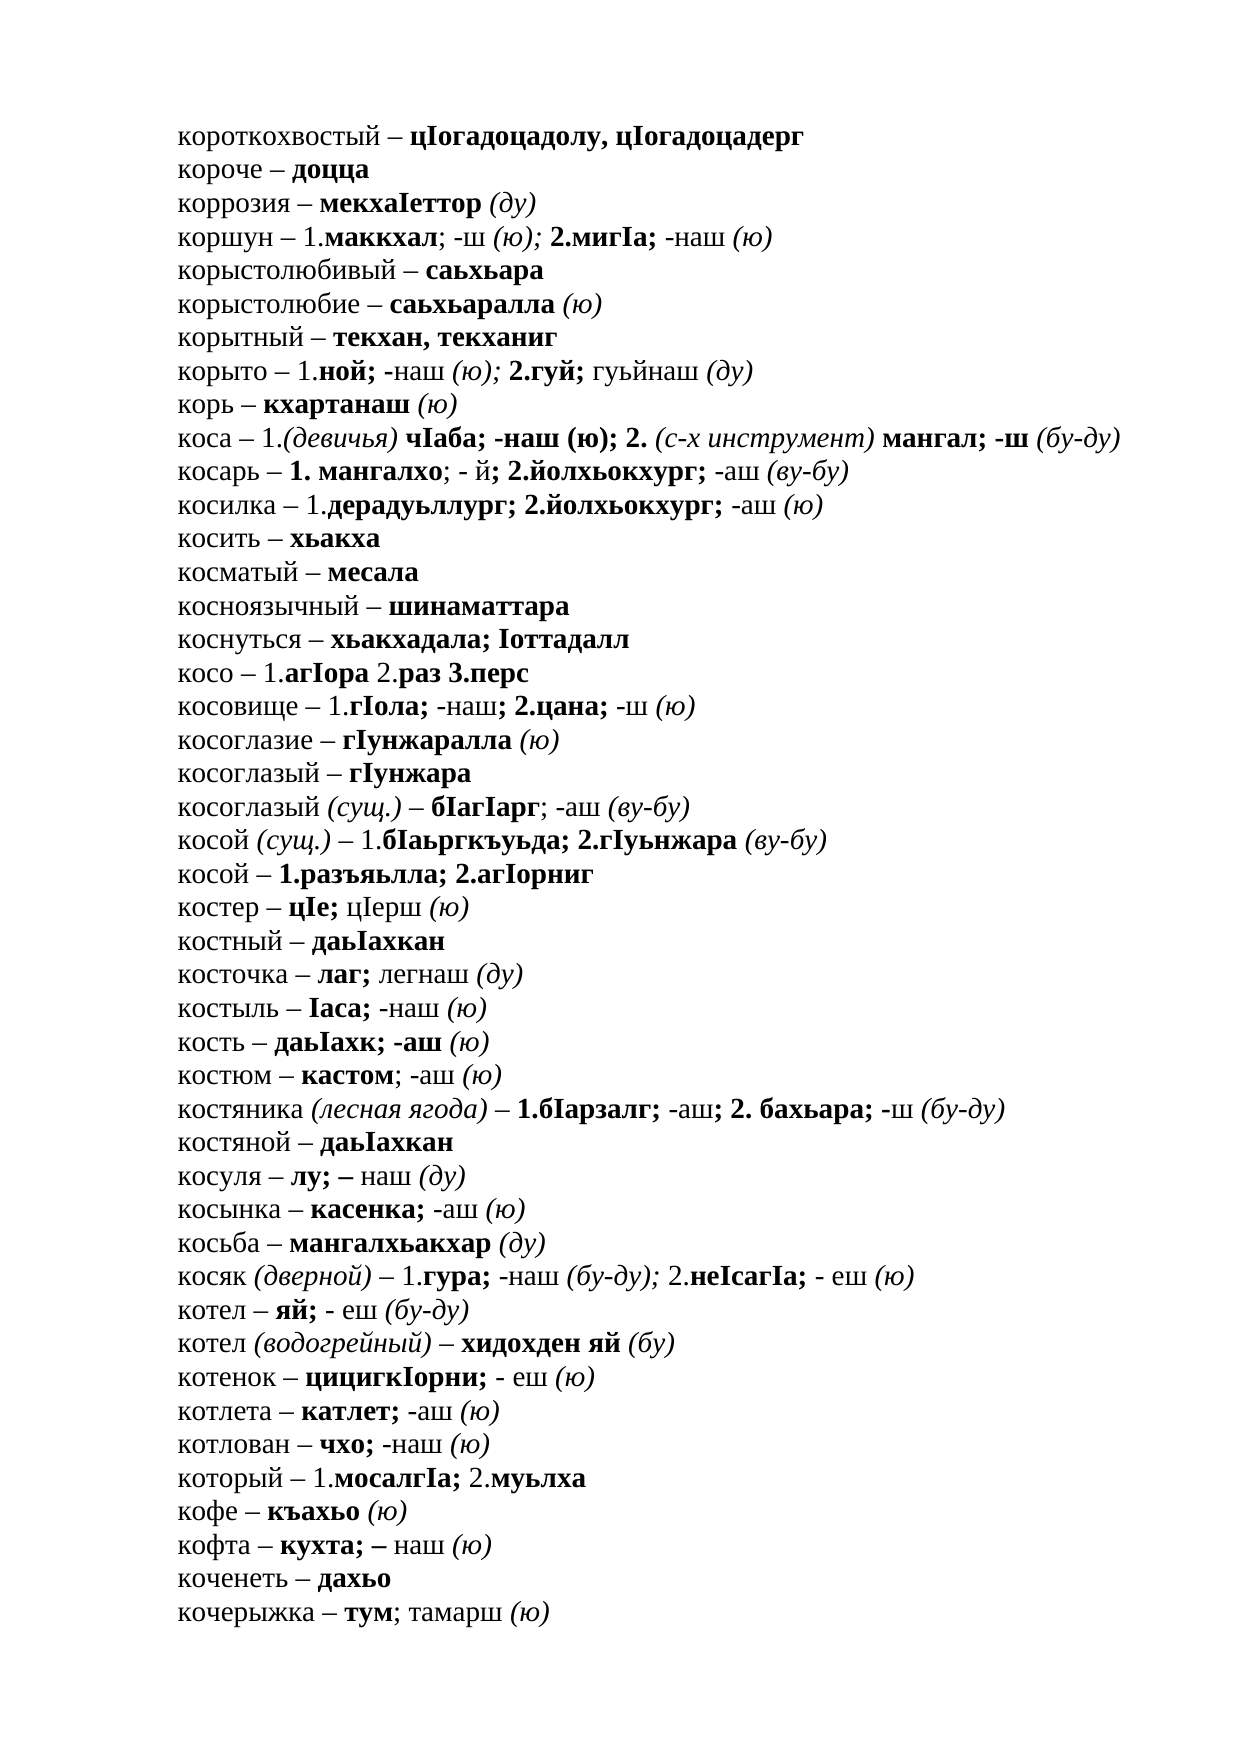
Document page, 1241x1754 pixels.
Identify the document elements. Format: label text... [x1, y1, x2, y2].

text косоглазие – гӀунжаралла (ю) [177, 722, 1152, 755]
text косой (сущ.) – 1.бӀаьргкъуьда; 2.гӀуьнжара (ву-бу) [177, 822, 1152, 856]
text короче – доцца [177, 152, 1152, 185]
text косоглазый – гӀунжара [177, 755, 1152, 789]
text косматый – месала [177, 554, 1152, 588]
text котенок – цицигкӀорни; - еш (ю) [177, 1359, 1152, 1393]
text корыстолюбие – саьхьаралла (ю) [177, 286, 1152, 319]
text костыль – Ӏаса; -наш (ю) [177, 990, 1152, 1024]
text кофта – кухта; – наш (ю) [177, 1527, 1152, 1560]
text коснуться – хьакхадала; Ӏоттадалл [177, 621, 1152, 655]
text корыстолюбивый – саьхьара [177, 252, 1152, 286]
text котлован – чхо; -наш (ю) [177, 1426, 1152, 1460]
text короткохвостый – цӀогадоцадолу, цӀогадоцадерг [177, 118, 1152, 152]
text корытный – текхан, текханиг [177, 319, 1152, 353]
text коченеть – дахьо [177, 1560, 1152, 1594]
text косынка – касенка; -аш (ю) [177, 1191, 1152, 1225]
text который – 1.мосалгӀа; 2.муьлха [177, 1460, 1152, 1493]
text косить – хьакха [177, 521, 1152, 554]
text косарь – 1. мангалхо; - й; 2.йолхьокхург; -аш (ву-бу) [177, 453, 1152, 487]
text косоглазый (сущ.) – бӀагӀарг; -аш (ву-бу) [177, 789, 1152, 822]
text косточка – лаг; легнаш (ду) [177, 957, 1152, 990]
text корь – кхартанаш (ю) [177, 386, 1152, 420]
text косой – 1.разъяьлла; 2.агӀорниг [177, 856, 1152, 889]
text костный – даьӀахкан [177, 923, 1152, 957]
text косо – 1.агӀора 2.раз 3.перс [177, 655, 1152, 688]
text косьба – мангалхьакхар (ду) [177, 1225, 1152, 1258]
text кочерыжка – тум; тамарш (ю) [177, 1594, 1152, 1627]
text косуля – лу; – наш (ду) [177, 1158, 1152, 1191]
text котлета – катлет; -аш (ю) [177, 1393, 1152, 1426]
text коса – 1.(девичья) чӀаба; -наш (ю); 2. (с-х инструмент) мангал; -ш (бу-ду) [177, 420, 1152, 453]
text костяника (лесная ягода) – 1.бӀарзалг; -аш; 2. бахьара; -ш (бу-ду) [177, 1091, 1152, 1124]
text косяк (дверной) – 1.гура; -наш (бу-ду); 2.неӀсагӀа; - еш (ю) [177, 1258, 1152, 1292]
text косноязычный – шинаматтара [177, 588, 1152, 621]
text коршун – 1.маккхал; -ш (ю); 2.мигӀа; -наш (ю) [177, 219, 1152, 252]
text кость – даьӀахк; -аш (ю) [177, 1024, 1152, 1057]
text котел – яй; - еш (бу-ду) [177, 1292, 1152, 1326]
text котел (водогрейный) – хидохден яй (бу) [177, 1326, 1152, 1359]
text кофе – къахьо (ю) [177, 1493, 1152, 1527]
text костяной – даьӀахкан [177, 1124, 1152, 1158]
text корыто – 1.ной; -наш (ю); 2.гуй; гуьйнаш (ду) [177, 353, 1152, 386]
text косилка – 1.дерадуьллург; 2.йолхьокхург; -аш (ю) [177, 487, 1152, 521]
text коррозия – мекхаӀеттор (ду) [177, 185, 1152, 219]
text косовище – 1.гӀола; -наш; 2.цана; -ш (ю) [177, 688, 1152, 722]
text костюм – кастом; -аш (ю) [177, 1057, 1152, 1091]
text костер – цӀе; цӀерш (ю) [177, 889, 1152, 923]
